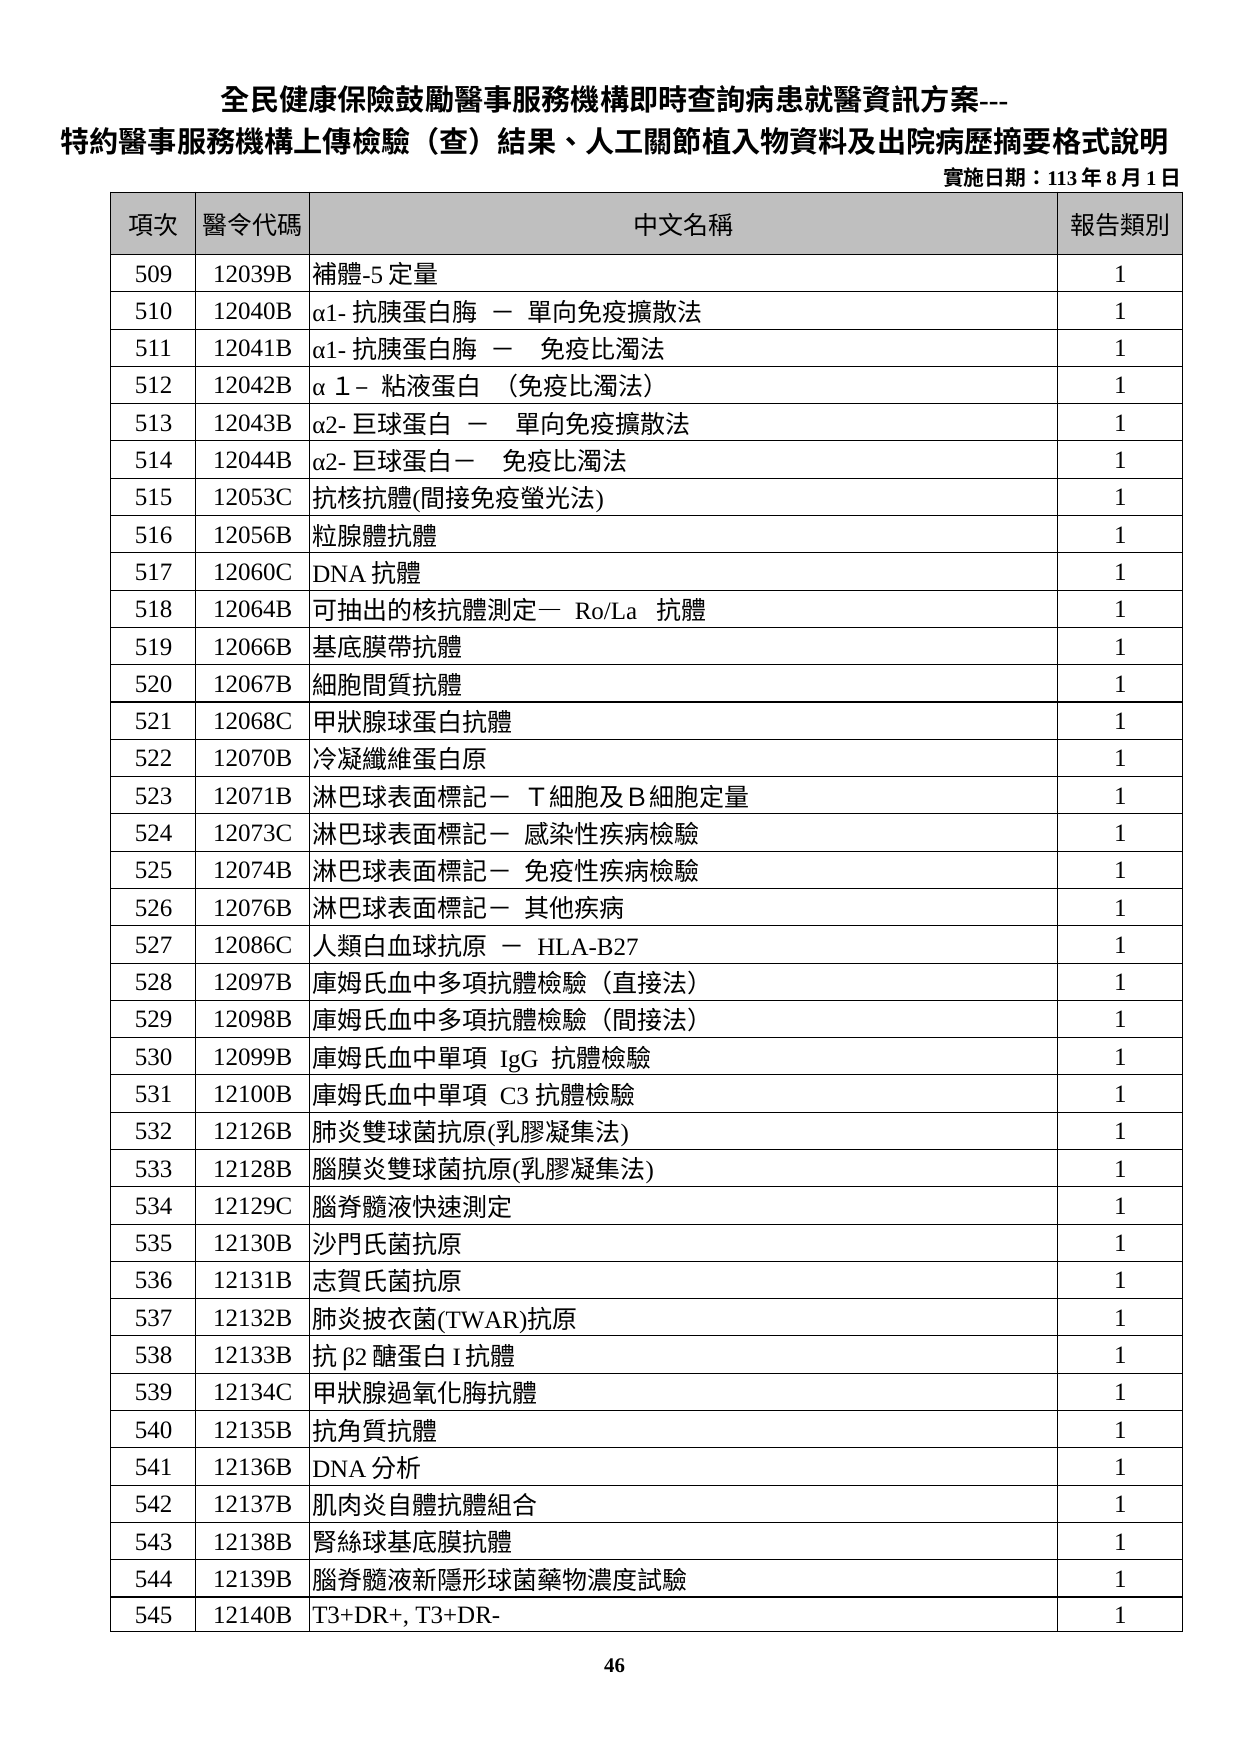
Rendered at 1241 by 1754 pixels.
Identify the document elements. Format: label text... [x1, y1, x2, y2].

table_cell 沙門氏菌抗原 [310, 1225, 1057, 1261]
table_cell 1 [1058, 1299, 1182, 1335]
table_cell 12066B [196, 628, 309, 664]
table_cell 535 [111, 1225, 195, 1261]
table_cell 519 [111, 628, 195, 664]
table_cell α2- 巨球蛋白 － 單向免疫擴散法 [310, 404, 1057, 440]
table_cell 12128B [196, 1150, 309, 1186]
table_cell 淋巴球表面標記－ 感染性疾病檢驗 [310, 814, 1057, 851]
table_cell 522 [111, 740, 195, 776]
table_cell 12064B [196, 591, 309, 627]
table_header 中文名稱 [310, 193, 1057, 254]
table_cell 12138B [196, 1523, 309, 1559]
table_cell 12131B [196, 1262, 309, 1298]
table_cell 521 [111, 703, 195, 739]
table_cell 12126B [196, 1113, 309, 1149]
table_cell 基底膜帶抗體 [310, 628, 1057, 664]
table_cell 523 [111, 777, 195, 813]
table_cell 512 [111, 367, 195, 403]
table_cell 12076B [196, 889, 309, 925]
table_cell α1- 抗胰蛋白脢 － 單向免疫擴散法 [310, 292, 1057, 328]
table_cell 1 [1058, 1598, 1182, 1631]
table_cell 545 [111, 1598, 195, 1631]
table_cell 甲狀腺過氧化脢抗體 [310, 1374, 1057, 1410]
table_cell 12044B [196, 441, 309, 478]
table_cell 細胞間質抗體 [310, 665, 1057, 701]
table_cell 肺炎披衣菌(TWAR)抗原 [310, 1299, 1057, 1335]
table_cell 516 [111, 516, 195, 552]
table_cell 庫姆氏血中多項抗體檢驗（直接法） [310, 964, 1057, 1000]
table_cell 1 [1058, 889, 1182, 925]
table_cell 526 [111, 889, 195, 925]
table_cell 1 [1058, 553, 1182, 589]
table_cell 520 [111, 665, 195, 701]
table_cell 537 [111, 1299, 195, 1335]
table_cell T3+DR+, T3+DR- [310, 1598, 1057, 1631]
table_cell 庫姆氏血中單項 C3 抗體檢驗 [310, 1075, 1057, 1112]
table_cell 1 [1058, 255, 1182, 291]
table_cell 12074B [196, 852, 309, 888]
table_cell 525 [111, 852, 195, 888]
table_cell 12129C [196, 1187, 309, 1223]
table_cell 12053C [196, 479, 309, 515]
table_cell 1 [1058, 1038, 1182, 1074]
table_cell 1 [1058, 852, 1182, 888]
table_cell 補體-5定量 [310, 255, 1057, 291]
table_cell 12140B [196, 1598, 309, 1631]
table_cell 冷凝纖維蛋白原 [310, 740, 1057, 776]
table_cell 12041B [196, 330, 309, 366]
table_cell 肺炎雙球菌抗原(乳膠凝集法) [310, 1113, 1057, 1149]
table_cell 530 [111, 1038, 195, 1074]
table_cell 1 [1058, 628, 1182, 664]
table_cell 1 [1058, 1150, 1182, 1186]
table_cell 1 [1058, 1187, 1182, 1223]
table_cell 12137B [196, 1486, 309, 1522]
table_cell 529 [111, 1001, 195, 1037]
table_cell 1 [1058, 367, 1182, 403]
table_cell α1- 抗胰蛋白脢 － 免疫比濁法 [310, 330, 1057, 366]
table_cell 543 [111, 1523, 195, 1559]
table_cell 1 [1058, 441, 1182, 478]
table_cell 1 [1058, 1113, 1182, 1149]
table_cell 抗角質抗體 [310, 1411, 1057, 1447]
table_cell 1 [1058, 1262, 1182, 1298]
table_cell 533 [111, 1150, 195, 1186]
table_cell 1 [1058, 703, 1182, 739]
table_cell 12099B [196, 1038, 309, 1074]
table_cell 541 [111, 1448, 195, 1484]
table_cell 12130B [196, 1225, 309, 1261]
table_cell 1 [1058, 1075, 1182, 1112]
table_cell 12060C [196, 553, 309, 589]
table_cell 腦脊髓液快速測定 [310, 1187, 1057, 1223]
table_cell 12132B [196, 1299, 309, 1335]
table_cell 肌肉炎自體抗體組合 [310, 1486, 1057, 1522]
table_cell 12068C [196, 703, 309, 739]
table_cell 12139B [196, 1560, 309, 1596]
table_cell 1 [1058, 1225, 1182, 1261]
table_cell α2- 巨球蛋白－ 免疫比濁法 [310, 441, 1057, 478]
table_cell 志賀氏菌抗原 [310, 1262, 1057, 1298]
table_cell α１– 粘液蛋白 （免疫比濁法） [310, 367, 1057, 403]
table_cell 1 [1058, 404, 1182, 440]
table_cell 511 [111, 330, 195, 366]
table_cell 甲狀腺球蛋白抗體 [310, 703, 1057, 739]
table_cell DNA抗體 [310, 553, 1057, 589]
table_header 項次 [111, 193, 195, 254]
table_cell 531 [111, 1075, 195, 1112]
table_cell 1 [1058, 1560, 1182, 1596]
table_cell 抗β2醣蛋白I抗體 [310, 1336, 1057, 1373]
table_cell 1 [1058, 1411, 1182, 1447]
table_cell 12071B [196, 777, 309, 813]
table_cell 可抽出的核抗體測定— Ro/La 抗體 [310, 591, 1057, 627]
table_cell 淋巴球表面標記－ 免疫性疾病檢驗 [310, 852, 1057, 888]
table_cell 12086C [196, 926, 309, 962]
table_cell 12073C [196, 814, 309, 851]
table_cell 12136B [196, 1448, 309, 1484]
table_cell 腎絲球基底膜抗體 [310, 1523, 1057, 1559]
table_cell 542 [111, 1486, 195, 1522]
table_cell 12133B [196, 1336, 309, 1373]
table_cell 12067B [196, 665, 309, 701]
table_cell 539 [111, 1374, 195, 1410]
table_cell 1 [1058, 964, 1182, 1000]
table_cell 1 [1058, 926, 1182, 962]
table_cell 12042B [196, 367, 309, 403]
table_cell 524 [111, 814, 195, 851]
table_cell 528 [111, 964, 195, 1000]
table_cell 536 [111, 1262, 195, 1298]
table_cell 515 [111, 479, 195, 515]
table_cell 12043B [196, 404, 309, 440]
table_cell 庫姆氏血中單項 IgG 抗體檢驗 [310, 1038, 1057, 1074]
table_header 報告類別 [1058, 193, 1182, 254]
table_cell DNA分析 [310, 1448, 1057, 1484]
table_cell 534 [111, 1187, 195, 1223]
table_cell 514 [111, 441, 195, 478]
table_cell 12135B [196, 1411, 309, 1447]
table_cell 12070B [196, 740, 309, 776]
table_cell 12098B [196, 1001, 309, 1037]
table_cell 1 [1058, 665, 1182, 701]
table_cell 庫姆氏血中多項抗體檢驗（間接法） [310, 1001, 1057, 1037]
table_cell 1 [1058, 1336, 1182, 1373]
table_header 醫令代碼 [196, 193, 309, 254]
table_cell 1 [1058, 1486, 1182, 1522]
table_cell 1 [1058, 591, 1182, 627]
table_cell 淋巴球表面標記－ Ｔ細胞及Ｂ細胞定量 [310, 777, 1057, 813]
table_cell 1 [1058, 814, 1182, 851]
table_cell 527 [111, 926, 195, 962]
table_cell 12134C [196, 1374, 309, 1410]
table_cell 1 [1058, 1448, 1182, 1484]
table_cell 1 [1058, 516, 1182, 552]
table_cell 1 [1058, 777, 1182, 813]
table_cell 1 [1058, 1374, 1182, 1410]
table_cell 1 [1058, 479, 1182, 515]
table_cell 12056B [196, 516, 309, 552]
table_cell 517 [111, 553, 195, 589]
table_cell 12040B [196, 292, 309, 328]
table_cell 1 [1058, 292, 1182, 328]
table_cell 544 [111, 1560, 195, 1596]
table_cell 1 [1058, 330, 1182, 366]
table_cell 540 [111, 1411, 195, 1447]
table_cell 12097B [196, 964, 309, 1000]
table_cell 509 [111, 255, 195, 291]
table_cell 粒腺體抗體 [310, 516, 1057, 552]
table_cell 抗核抗體(間接免疫螢光法) [310, 479, 1057, 515]
table_cell 腦膜炎雙球菌抗原(乳膠凝集法) [310, 1150, 1057, 1186]
table_cell 淋巴球表面標記－ 其他疾病 [310, 889, 1057, 925]
table_cell 腦脊髓液新隱形球菌藥物濃度試驗 [310, 1560, 1057, 1596]
table_cell 人類白血球抗原 － HLA-B27 [310, 926, 1057, 962]
table_cell 1 [1058, 1523, 1182, 1559]
table_cell 12100B [196, 1075, 309, 1112]
table_cell 1 [1058, 740, 1182, 776]
table_cell 518 [111, 591, 195, 627]
table_cell 538 [111, 1336, 195, 1373]
table_cell 532 [111, 1113, 195, 1149]
table_cell 510 [111, 292, 195, 328]
table_cell 12039B [196, 255, 309, 291]
table_cell 1 [1058, 1001, 1182, 1037]
table_cell 513 [111, 404, 195, 440]
